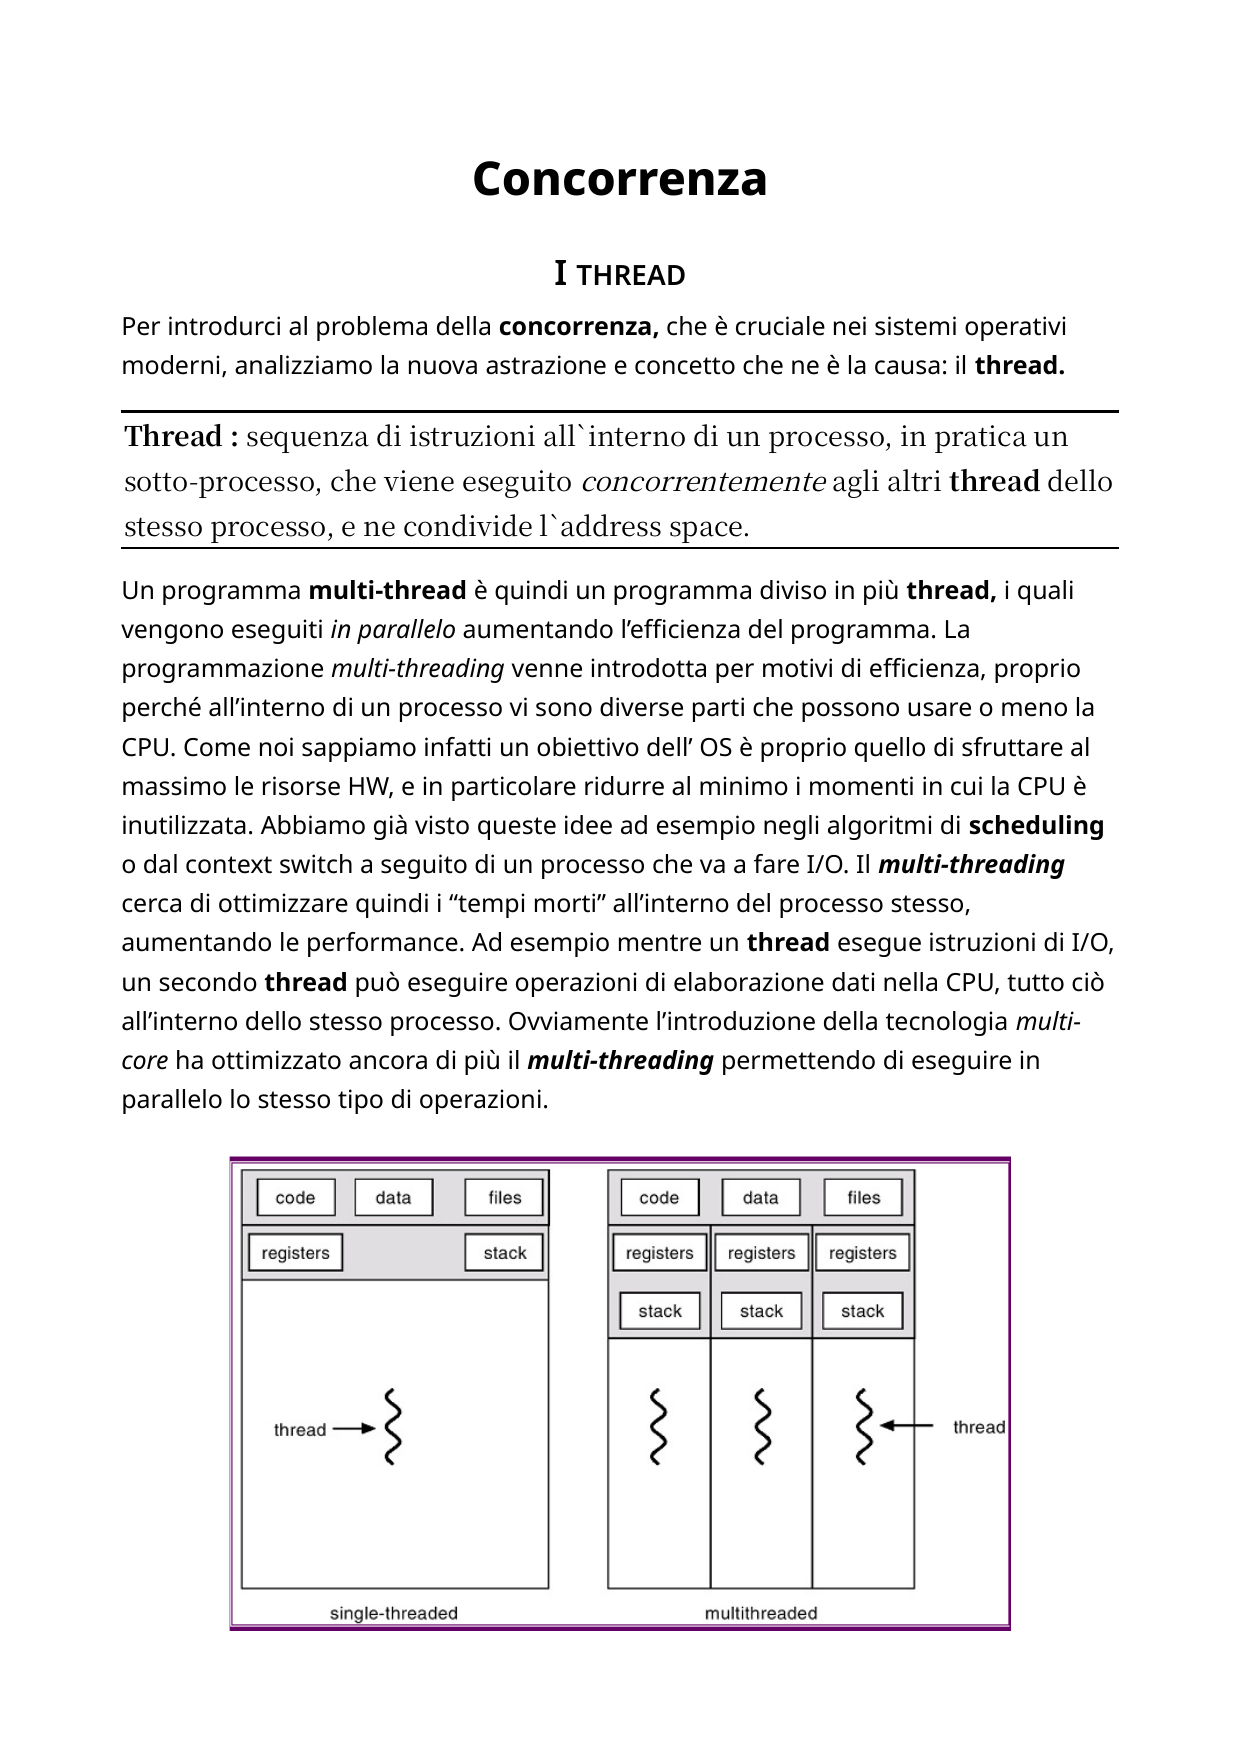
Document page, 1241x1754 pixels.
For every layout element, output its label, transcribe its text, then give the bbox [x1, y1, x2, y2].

picture [229, 1156, 1011, 1631]
text Un programma multi-thread è quindi un programma diviso in più thread, i quali vengono eseguiti in parallelo aumentando l’efficienza del programma. La programmazione multi-threading venne introdotta per motivi di efficienza, proprio perché all’interno di un processo vi sono diverse parti che possono usare o meno la CPU. Come noi sappiamo infatti un obiettivo dell’ OS è proprio quello di sfruttare al massimo le risorse HW, e in particolare ridurre al minimo i momenti in cui la CPU è inutilizzata. Abbiamo già visto queste idee ad esempio negli algoritmi di scheduling o dal context switch a seguito di un processo che va a fare I/O. Il multi-threading cerca di ottimizzare quindi i “tempi morti” all’interno del processo stesso, aumentando le performance. Ad esempio mentre un thread esegue istruzioni di I/O, un secondo thread può eseguire operazioni di elaborazione dati nella CPU, tutto ciò all’interno dello stesso processo. Ovviamente l’introduzione della tecnologia multi-core ha ottimizzato ancora di più il multi-threading permettendo di eseguire in parallelo lo stesso tipo di operazioni. [121, 573, 1119, 1116]
subtitle I thread [121, 248, 1119, 296]
subtitle Concorrenza [121, 146, 1119, 209]
text Thread : sequenza di istruzioni all`interno di un processo, in pratica un sotto-processo, che viene eseguito concorrentemente agli altri thread dello stesso processo, e ne condivide l`address space. [121, 413, 1119, 547]
text Per introdurci al problema della concorrenza, che è cruciale nei sistemi operativi moderni, analizziamo la nuova astrazione e concetto che ne è la causa: il thread. [121, 308, 1119, 381]
